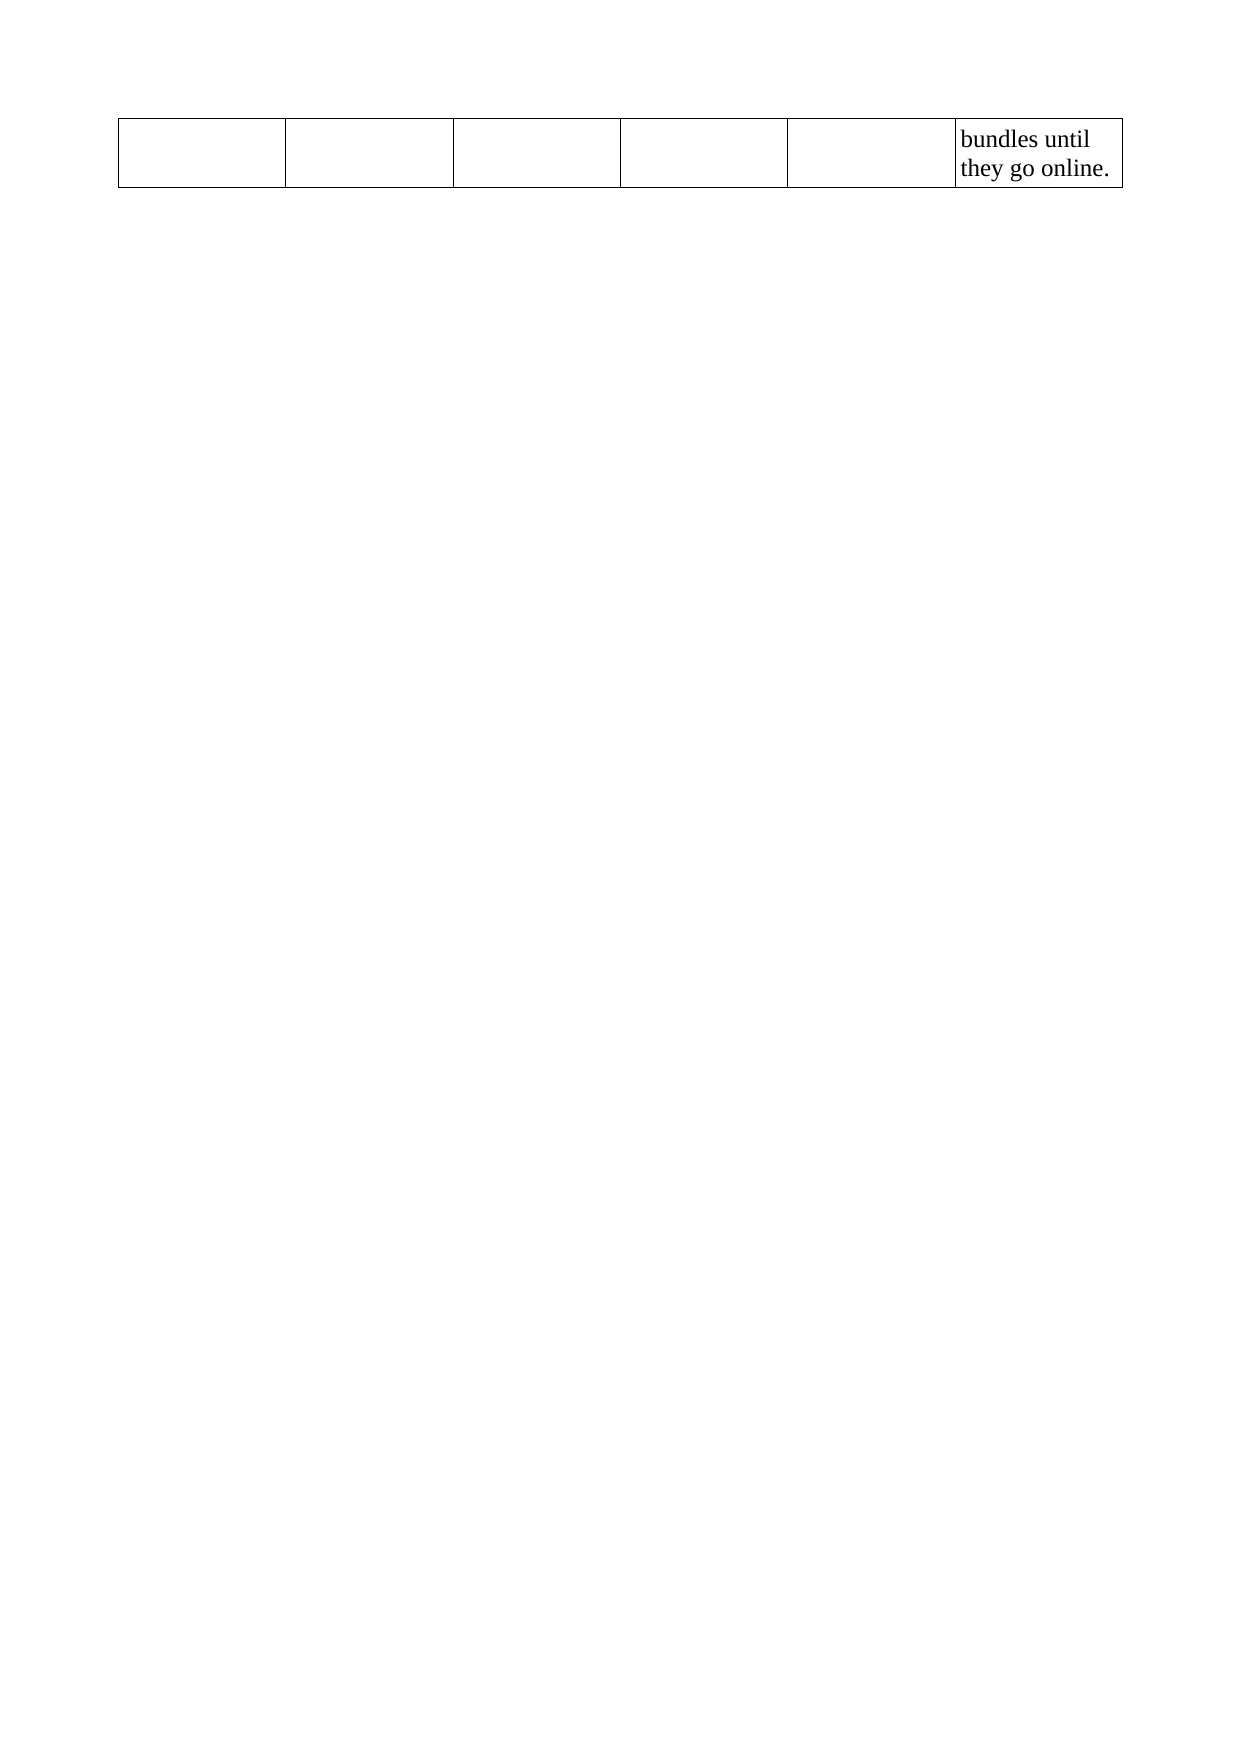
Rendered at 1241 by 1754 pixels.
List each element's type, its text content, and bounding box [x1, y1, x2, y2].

table_cell [621, 119, 787, 187]
table_cell [286, 119, 453, 187]
table_cell [119, 119, 285, 187]
table_cell [454, 119, 620, 187]
table_cell [788, 119, 955, 187]
table_cell bundles until they go online. [956, 119, 1122, 187]
